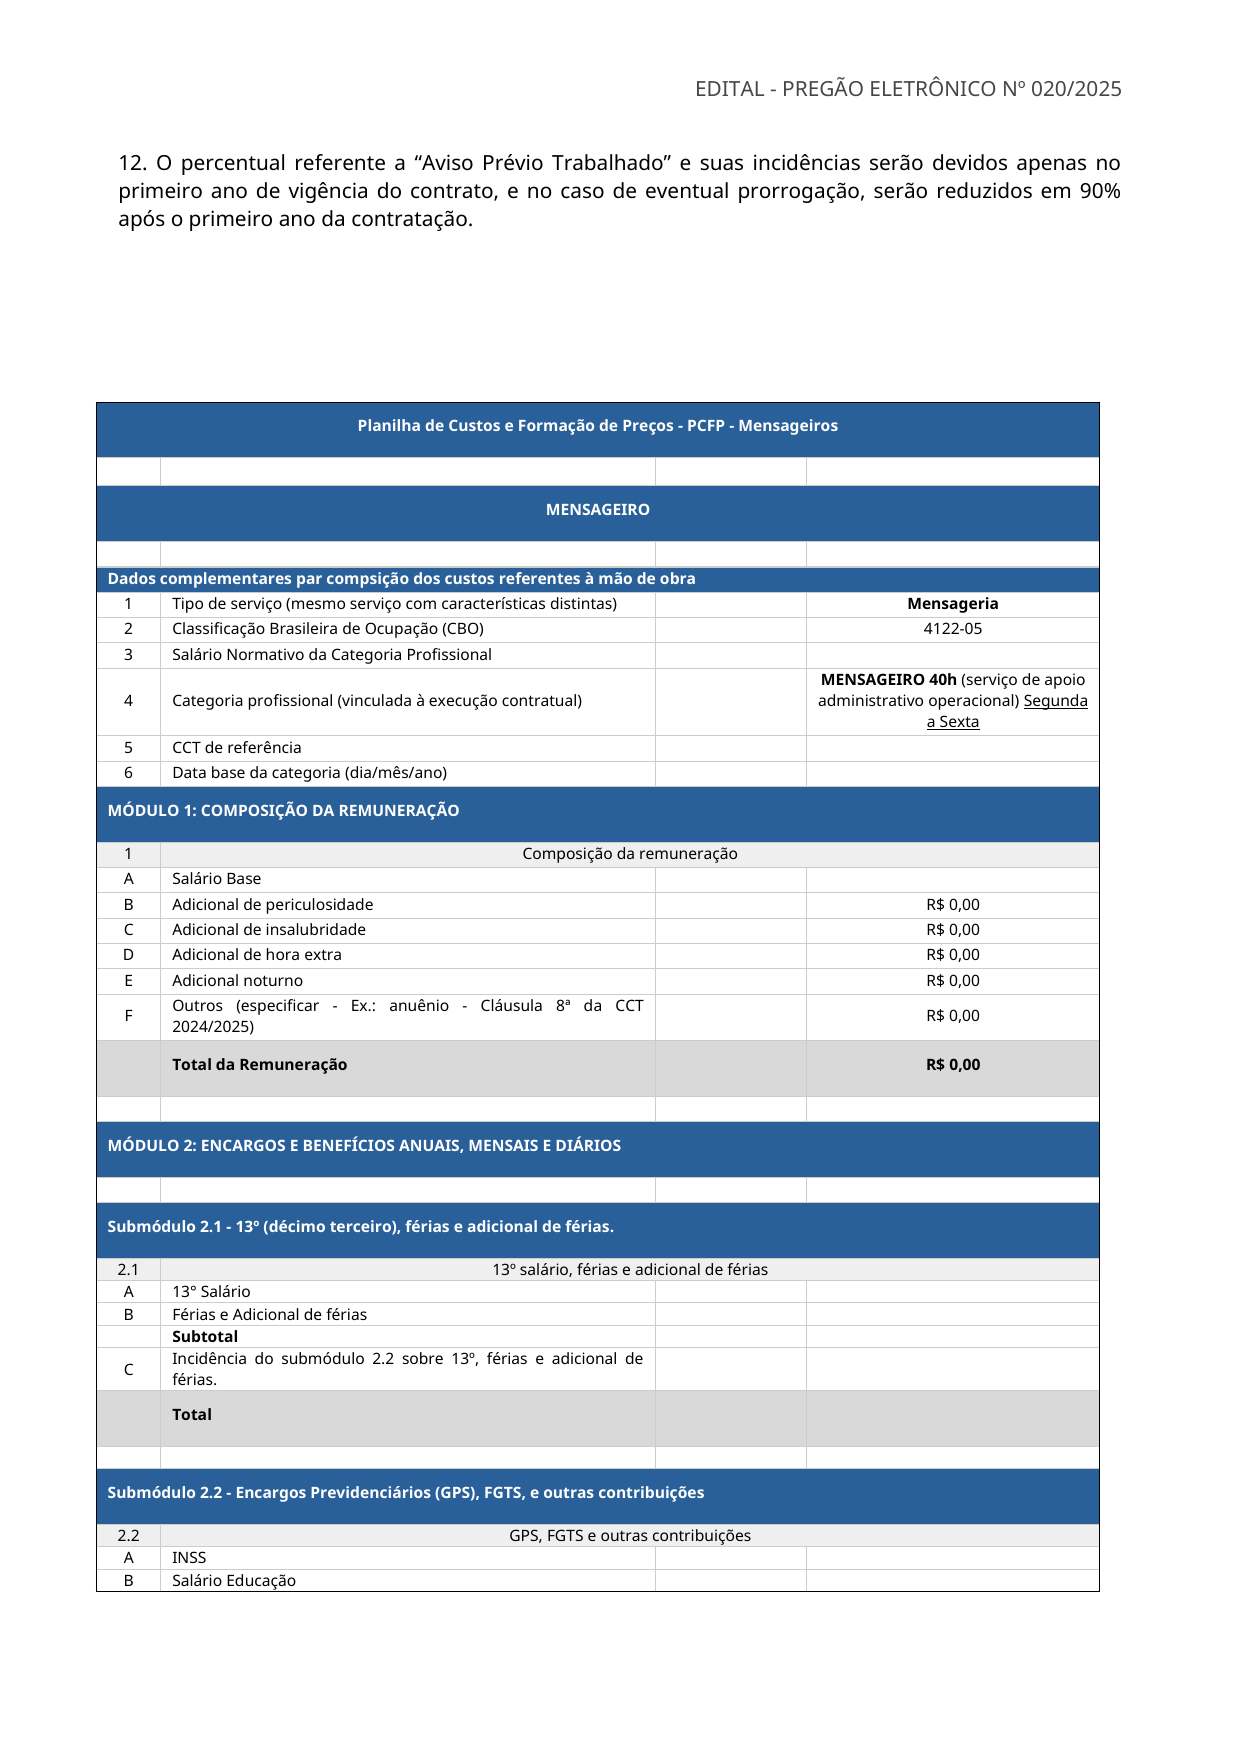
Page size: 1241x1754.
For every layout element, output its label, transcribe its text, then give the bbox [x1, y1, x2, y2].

table_cell [807, 868, 1099, 892]
table_cell [656, 893, 806, 918]
table_cell [656, 762, 806, 786]
table_cell [807, 762, 1099, 786]
table_cell [97, 1447, 160, 1468]
table_cell 5 [97, 736, 160, 761]
table_header Planilha de Custos e Formação de Preços - PCFP - Mensageiros [97, 403, 1099, 457]
table_cell [656, 593, 806, 617]
text 12. O percentual referente a “Aviso Prévio Trabalhado” e suas incidências serão devidos apenas no primeiro ano de vigência do contrato, e no caso de eventual prorrogação, serão reduzidos em 90% após o primeiro ano da contratação. [118, 148, 1122, 233]
table_cell Data base da categoria (dia/mês/ano) [161, 762, 655, 786]
table_cell 13º salário, férias e adicional de férias [161, 1259, 1099, 1280]
table_cell [656, 458, 806, 485]
table_cell [807, 1303, 1099, 1324]
table_cell Adicional de periculosidade [161, 893, 655, 918]
table_cell Férias e Adicional de férias [161, 1303, 655, 1324]
table_cell [656, 868, 806, 892]
table_cell B [97, 1303, 160, 1324]
table_cell MENSAGEIRO 40h (serviço de apoio administrativo operacional) Segunda a Sexta [807, 669, 1099, 735]
table_cell [807, 1097, 1099, 1121]
table_cell Mensageria [807, 593, 1099, 617]
table_cell [807, 1178, 1099, 1202]
table_cell [656, 669, 806, 735]
table_cell Adicional de hora extra [161, 944, 655, 968]
table_cell Dados complementares par compsição dos custos referentes à mão de obra [97, 568, 1099, 592]
table_cell [97, 542, 160, 566]
table_cell A [97, 868, 160, 892]
table_cell Salário Base [161, 868, 655, 892]
table_cell 2 [97, 618, 160, 642]
table_cell C [97, 919, 160, 943]
table_cell B [97, 1570, 160, 1591]
table_cell [97, 458, 160, 485]
table_cell C [97, 1348, 160, 1390]
table_cell 3 [97, 643, 160, 668]
table_cell A [97, 1547, 160, 1568]
table_cell MENSAGEIRO [97, 486, 1099, 541]
table_cell [807, 1547, 1099, 1568]
table_cell [656, 919, 806, 943]
table_cell MÓDULO 1: COMPOSIÇÃO DA REMUNERAÇÃO [97, 787, 1099, 842]
table_cell INSS [161, 1547, 655, 1568]
table_cell [656, 542, 806, 566]
table_cell Outros (especificar - Ex.: anuênio - Cláusula 8ª da CCT 2024/2025) [161, 995, 655, 1040]
table_cell R$ 0,00 [807, 969, 1099, 993]
table_cell Incidência do submódulo 2.2 sobre 13º, férias e adicional de férias. [161, 1348, 655, 1390]
table_cell 2.2 [97, 1525, 160, 1546]
table_cell [807, 1348, 1099, 1390]
table_cell Submódulo 2.1 - 13º (décimo terceiro), férias e adicional de férias. [97, 1203, 1099, 1258]
table_cell [807, 1326, 1099, 1347]
table_cell A [97, 1281, 160, 1302]
table_cell Total da Remuneração [161, 1041, 655, 1096]
table_cell 4122-05 [807, 618, 1099, 642]
table_cell R$ 0,00 [807, 944, 1099, 968]
table_cell [656, 1326, 806, 1347]
table_cell F [97, 995, 160, 1040]
table_cell Total [161, 1391, 655, 1446]
table_cell D [97, 944, 160, 968]
table_cell [807, 1447, 1099, 1468]
table_cell R$ 0,00 [807, 1041, 1099, 1096]
table_cell [656, 1281, 806, 1302]
table_cell Subtotal [161, 1326, 655, 1347]
table_cell [161, 458, 655, 485]
table_cell [807, 542, 1099, 566]
table_cell Salário Normativo da Categoria Profissional [161, 643, 655, 668]
table_cell [656, 1178, 806, 1202]
table_cell MÓDULO 2: ENCARGOS E BENEFÍCIOS ANUAIS, MENSAIS E DIÁRIOS [97, 1122, 1099, 1177]
table_cell R$ 0,00 [807, 893, 1099, 918]
table_cell [161, 1447, 655, 1468]
table_cell [97, 1326, 160, 1347]
table_cell [807, 458, 1099, 485]
table_cell [161, 1178, 655, 1202]
table_cell [656, 736, 806, 761]
table_cell 1 [97, 593, 160, 617]
table_cell R$ 0,00 [807, 919, 1099, 943]
table_cell Tipo de serviço (mesmo serviço com características distintas) [161, 593, 655, 617]
table_cell Classificação Brasileira de Ocupação (CBO) [161, 618, 655, 642]
table_cell [656, 969, 806, 993]
table_cell Adicional de insalubridade [161, 919, 655, 943]
table_cell B [97, 893, 160, 918]
table_cell [656, 1348, 806, 1390]
table_cell Categoria profissional (vinculada à execução contratual) [161, 669, 655, 735]
table_cell [656, 618, 806, 642]
table_cell [807, 1281, 1099, 1302]
table_cell 1 [97, 843, 160, 867]
table_cell CCT de referência [161, 736, 655, 761]
table_cell [161, 1097, 655, 1121]
table_cell [656, 1041, 806, 1096]
table_cell [97, 1097, 160, 1121]
table_cell [807, 736, 1099, 761]
table_cell [656, 643, 806, 668]
table_cell GPS, FGTS e outras contribuições [161, 1525, 1099, 1546]
table_cell [97, 1041, 160, 1096]
table_cell [807, 643, 1099, 668]
table_cell [807, 1570, 1099, 1591]
table_cell [97, 1391, 160, 1446]
table_cell [656, 944, 806, 968]
table_cell Submódulo 2.2 - Encargos Previdenciários (GPS), FGTS, e outras contribuições [97, 1469, 1099, 1524]
table_cell [656, 1547, 806, 1568]
table_cell Adicional noturno [161, 969, 655, 993]
table_cell 13° Salário [161, 1281, 655, 1302]
table_cell [807, 1391, 1099, 1446]
table_cell Salário Educação [161, 1570, 655, 1591]
table_cell 4 [97, 669, 160, 735]
table_cell E [97, 969, 160, 993]
table_cell [656, 1303, 806, 1324]
table_cell [656, 1391, 806, 1446]
table_cell [161, 542, 655, 566]
table_cell [656, 1570, 806, 1591]
table_cell Composição da remuneração [161, 843, 1099, 867]
table_cell R$ 0,00 [807, 995, 1099, 1040]
table_cell [656, 995, 806, 1040]
table_cell 2.1 [97, 1259, 160, 1280]
table_cell [656, 1097, 806, 1121]
table_cell [656, 1447, 806, 1468]
table_cell [97, 1178, 160, 1202]
table_cell 6 [97, 762, 160, 786]
